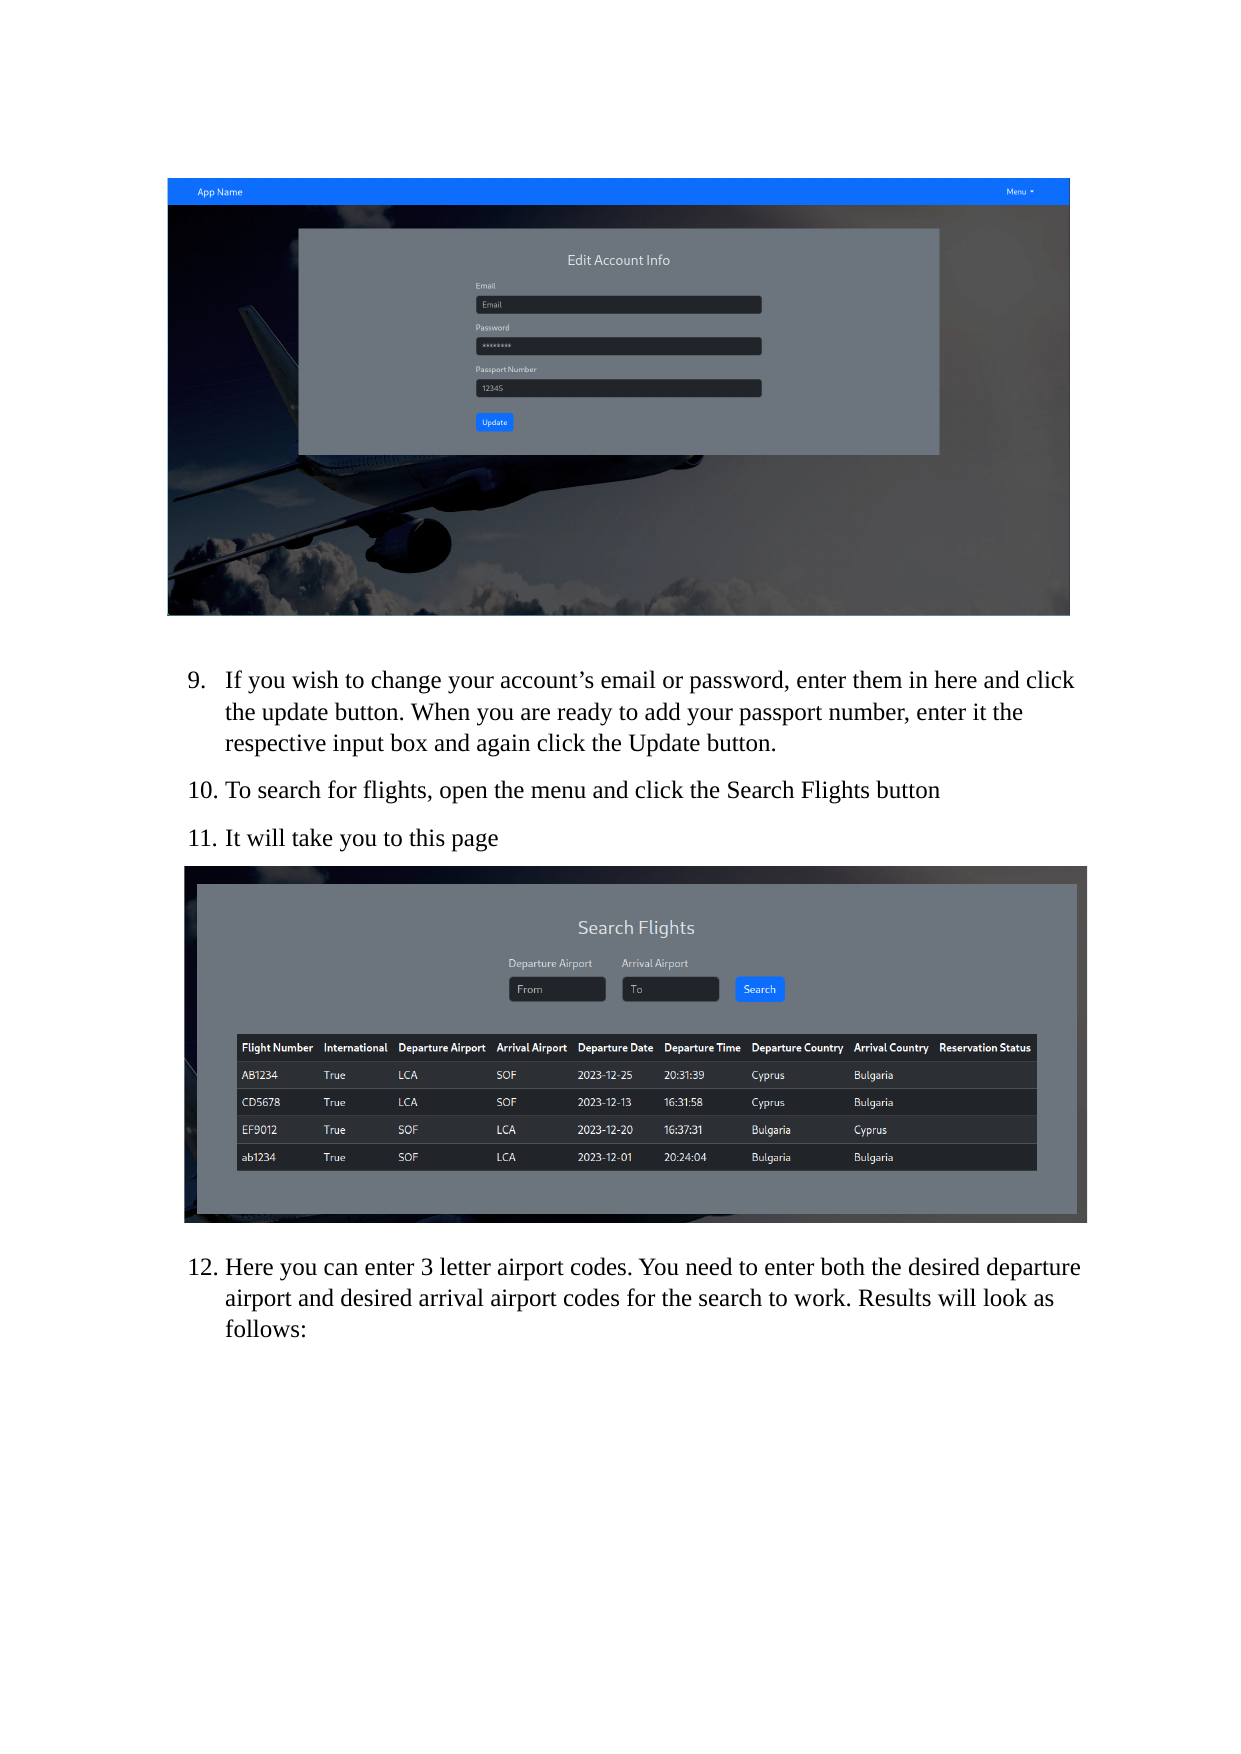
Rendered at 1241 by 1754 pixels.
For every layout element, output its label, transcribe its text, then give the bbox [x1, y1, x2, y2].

picture [184, 866, 1088, 1223]
list It will take you to this page [187, 823, 1090, 852]
picture [167, 178, 1070, 616]
list To search for flights, open the menu and click the Search Flights button [187, 775, 1090, 804]
list Here you can enter 3 letter airport codes. You need to enter both the desired departure airport and desired arrival airport codes for the search to work. Results will look as follows: [187, 1252, 1090, 1343]
list If you wish to change your account’s email or password, enter them in here and click the update button. When you are ready to add your passport number, enter it the respective input box and again click the Update button. [187, 666, 1090, 756]
